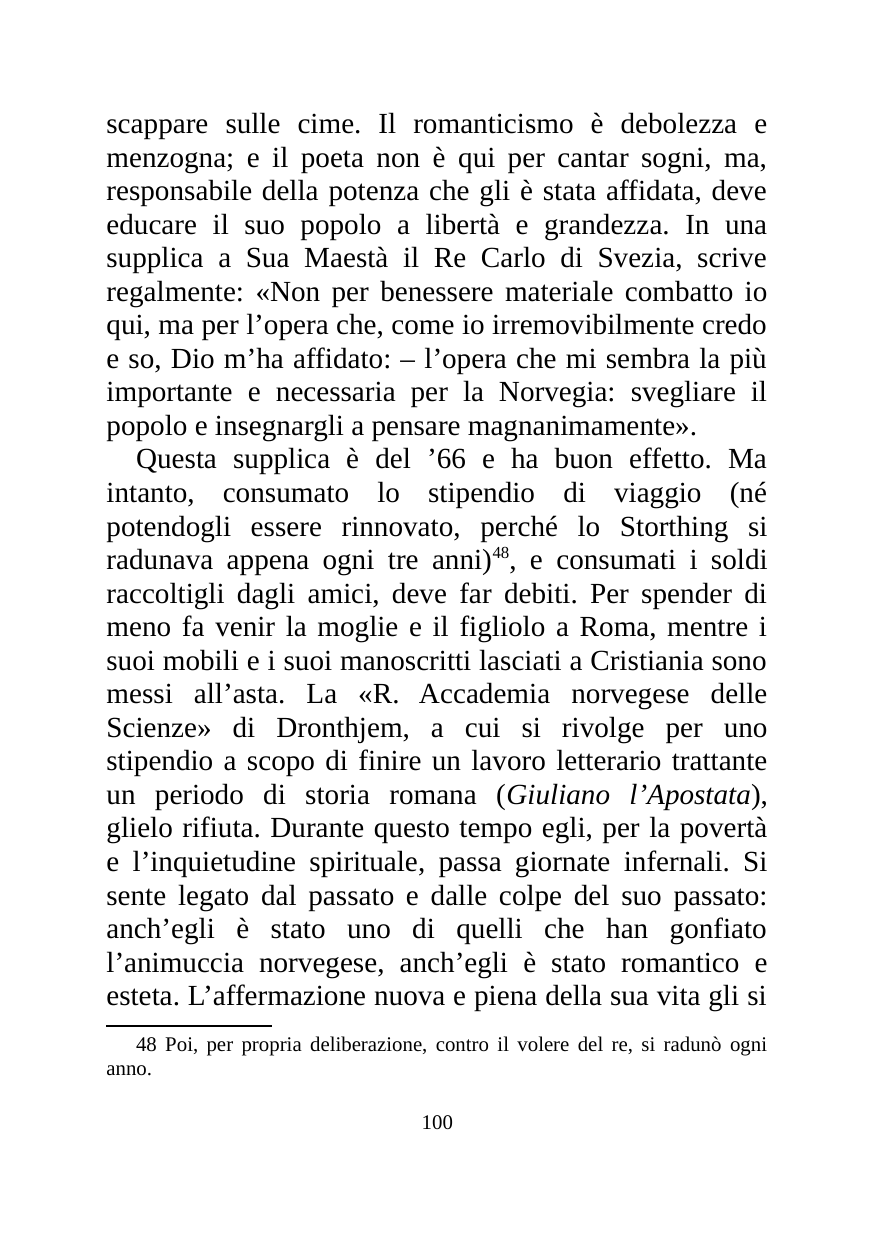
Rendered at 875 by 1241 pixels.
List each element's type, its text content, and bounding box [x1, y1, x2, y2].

text Poi, per propria deliberazione, contro il volere del re, si radunò ogni anno. [106, 1032, 768, 1080]
text Questa supplica è del ’66 e ha buon effetto. Ma intanto, consumato lo stipendio di viaggio (né potendogli essere rinnovato, perché lo Storthing si radunava appena ogni tre anni), e consumati i soldi raccoltigli dagli amici, deve far debiti. Per spender di meno fa venir la moglie e il figliolo a Roma, mentre i suoi mobili e i suoi manoscritti lasciati a Cristiania sono messi all’asta. La «R. Accademia norvegese delle Scienze» di Dronthjem, a cui si rivolge per uno stipendio a scopo di finire un lavoro letterario trattante un periodo di storia romana (Giuliano l’Apostata), glielo rifiuta. Durante questo tempo egli, per la povertà e l’inquietudine spirituale, passa giornate infernali. Si sente legato dal passato e dalle colpe del suo passato: anch’egli è stato uno di quelli che han gonfiato l’animuccia norvegese, anch’egli è stato romantico e esteta. L’affermazione nuova e piena della sua vita gli si [106, 442, 768, 1012]
text scappare sulle cime. Il romanticismo è debolezza e menzogna; e il poeta non è qui per cantar sogni, ma, responsabile della potenza che gli è stata affidata, deve educare il suo popolo a libertà e grandezza. In una supplica a Sua Maestà il Re Carlo di Svezia, scrive regalmente: «Non per benessere materiale combatto io qui, ma per l’opera che, come io irremovibilmente credo e so, Dio m’ha affidato: – l’opera che mi sembra la più importante e necessaria per la Norvegia: svegliare il popolo e insegnargli a pensare magnanimamente». [106, 106, 768, 442]
